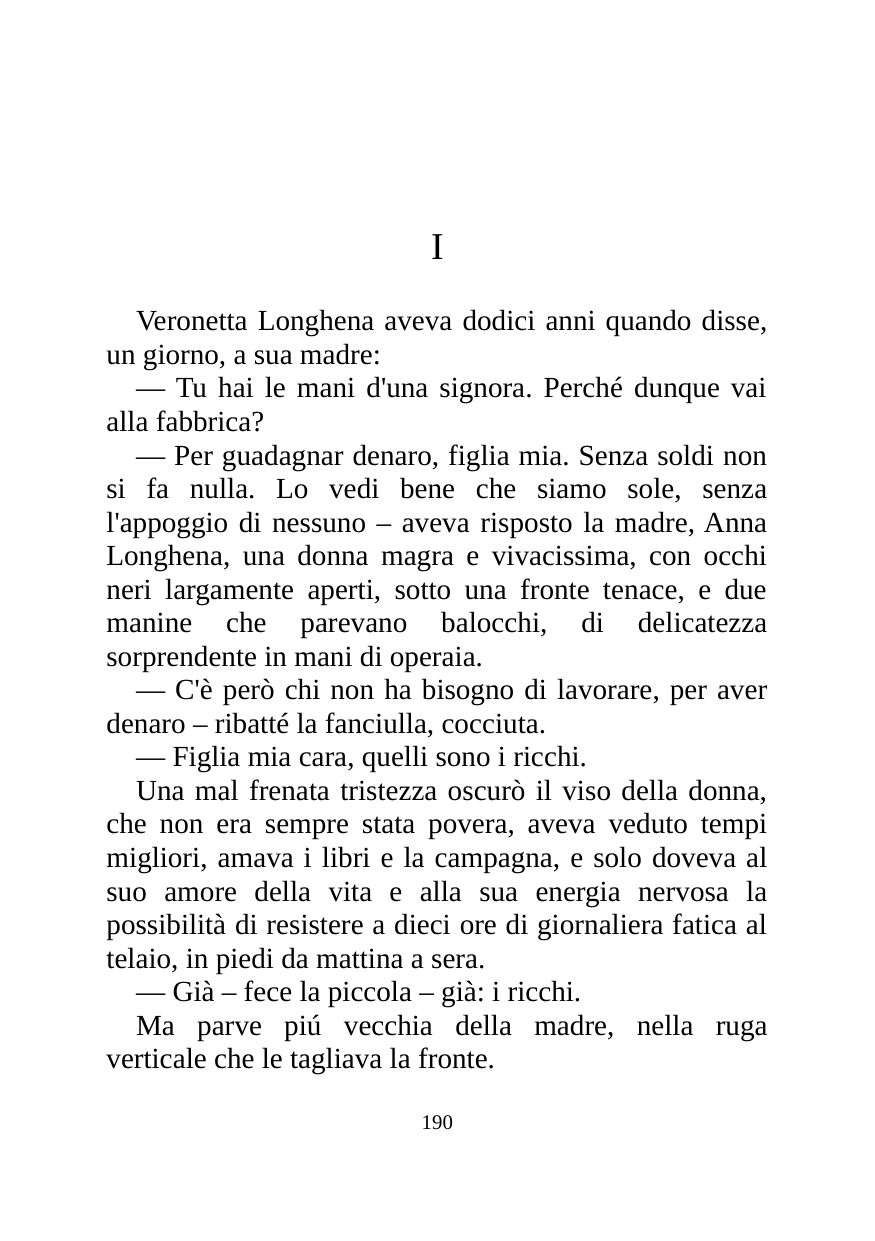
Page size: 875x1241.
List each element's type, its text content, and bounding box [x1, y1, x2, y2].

text — C'è però chi non ha bisogno di lavorare, per aver denaro – ribatté la fanciulla, cocciuta. [106, 672, 768, 739]
text — Tu hai le mani d'una signora. Perché dunque vai alla fabbrica? [106, 371, 768, 438]
text — Per guadagnar denaro, figlia mia. Senza soldi non si fa nulla. Lo vedi bene che siamo sole, senza l'appoggio di nessuno – aveva risposto la madre, Anna Longhena, una donna magra e vivacissima, con occhi neri largamente aperti, sotto una fronte tenace, e due manine che parevano balocchi, di delicatezza sorprendente in mani di operaia. [106, 438, 768, 672]
text — Figlia mia cara, quelli sono i ricchi. [106, 739, 768, 773]
text Una mal frenata tristezza oscurò il viso della donna, che non era sempre stata povera, aveva veduto tempi migliori, amava i libri e la campagna, e solo doveva al suo amore della vita e alla sua energia nervosa la possibilità di resistere a dieci ore di giornaliera fatica al telaio, in piedi da mattina a sera. [106, 773, 768, 974]
subtitle I [106, 224, 768, 268]
text — Già – fece la piccola – già: i ricchi. [106, 974, 768, 1008]
text Ma parve piú vecchia della madre, nella ruga verticale che le tagliava la fronte. [106, 1008, 768, 1075]
text Veronetta Longhena aveva dodici anni quando disse, un giorno, a sua madre: [106, 303, 768, 371]
